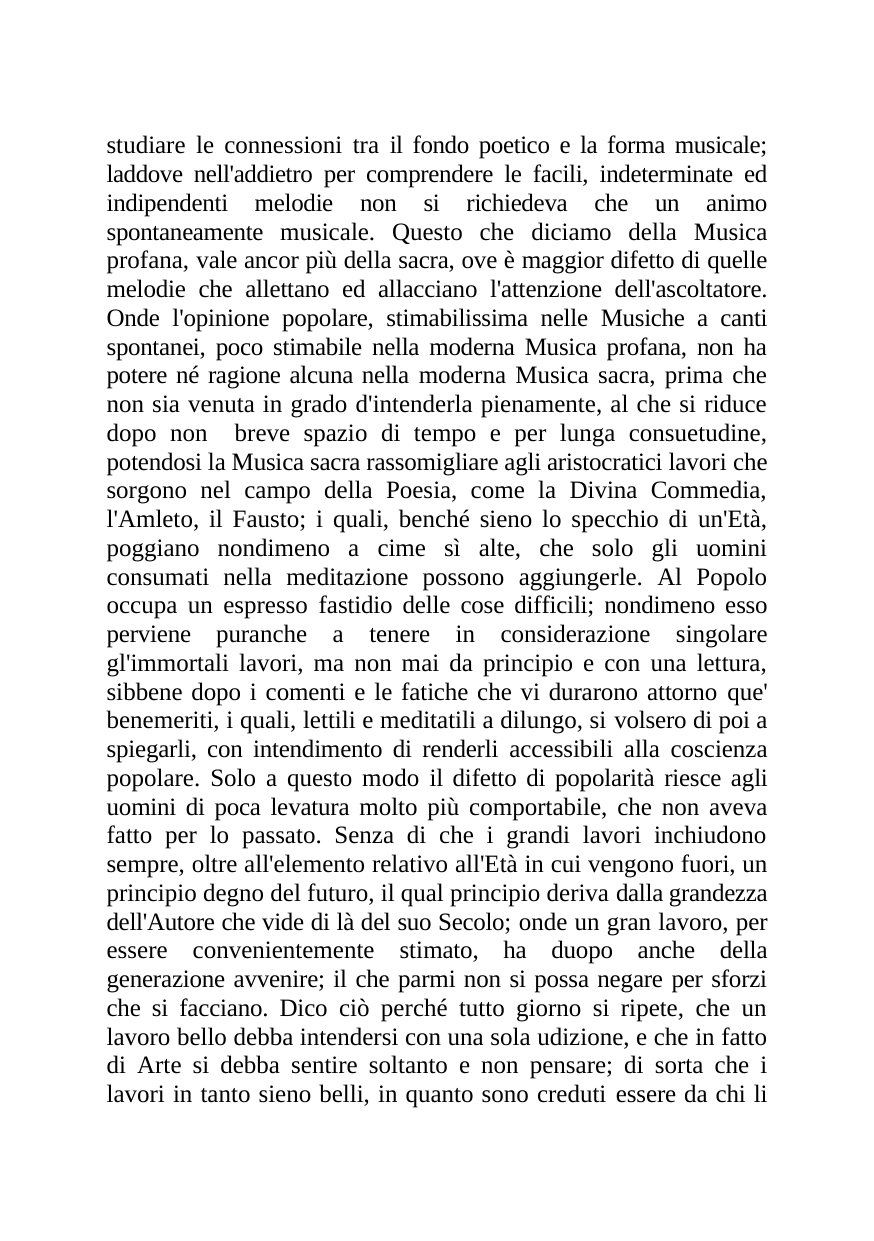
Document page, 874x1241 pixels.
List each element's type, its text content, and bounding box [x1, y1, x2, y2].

text studiare le connessioni tra il fondo poetico e la forma musicale; laddove nell'addietro per comprendere le facili, indeterminate ed indipendenti melodie non si richiedeva che un animo spontaneamente musicale. Questo che diciamo della Musica profana, vale ancor più della sacra, ove è maggior difetto di quelle melodie che allettano ed allacciano l'attenzione dell'ascoltatore. Onde l'opinione popolare, stimabilissima nelle Musiche a canti spontanei, poco stimabile nella moderna Musica profana, non ha potere né ragione alcuna nella moderna Musica sacra, prima che non sia venuta in grado d'intenderla pienamente, al che si riduce dopo non breve spazio di tempo e per lunga consuetudine, potendosi la Musica sacra rassomigliare agli aristocratici lavori che sorgono nel campo della Poesia, come la Divina Commedia, l'Amleto, il Fausto; i quali, benché sieno lo specchio di un'Età, poggiano nondimeno a cime sì alte, che solo gli uomini consumati nella meditazione possono aggiungerle. Al Popolo occupa un espresso fastidio delle cose difficili; nondimeno esso perviene puranche a tenere in considerazione singolare gl'immortali lavori, ma non mai da principio e con una lettura, sibbene dopo i comenti e le fatiche che vi durarono attorno que' benemeriti, i quali, lettili e meditatili a dilungo, si volsero di poi a spiegarli, con intendimento di renderli accessibili alla coscienza popolare. Solo a questo modo il difetto di popolarità riesce agli uomini di poca levatura molto più comportabile, che non aveva fatto per lo passato. Senza di che i grandi lavori inchiudono sempre, oltre all'elemento relativo all'Età in cui vengono fuori, un principio degno del futuro, il qual principio deriva dalla grandezza dell'Autore che vide di là del suo Secolo; onde un gran lavoro, per essere convenientemente stimato, ha duopo anche della generazione avvenire; il che parmi non si possa negare per sforzi che si facciano. Dico ciò perché tutto giorno si ripete, che un lavoro bello debba intendersi con una sola udizione, e che in fatto di Arte si debba sentire soltanto e non pensare; di sorta che i lavori in tanto sieno belli, in quanto sono creduti essere da chi li [106, 130, 768, 1108]
